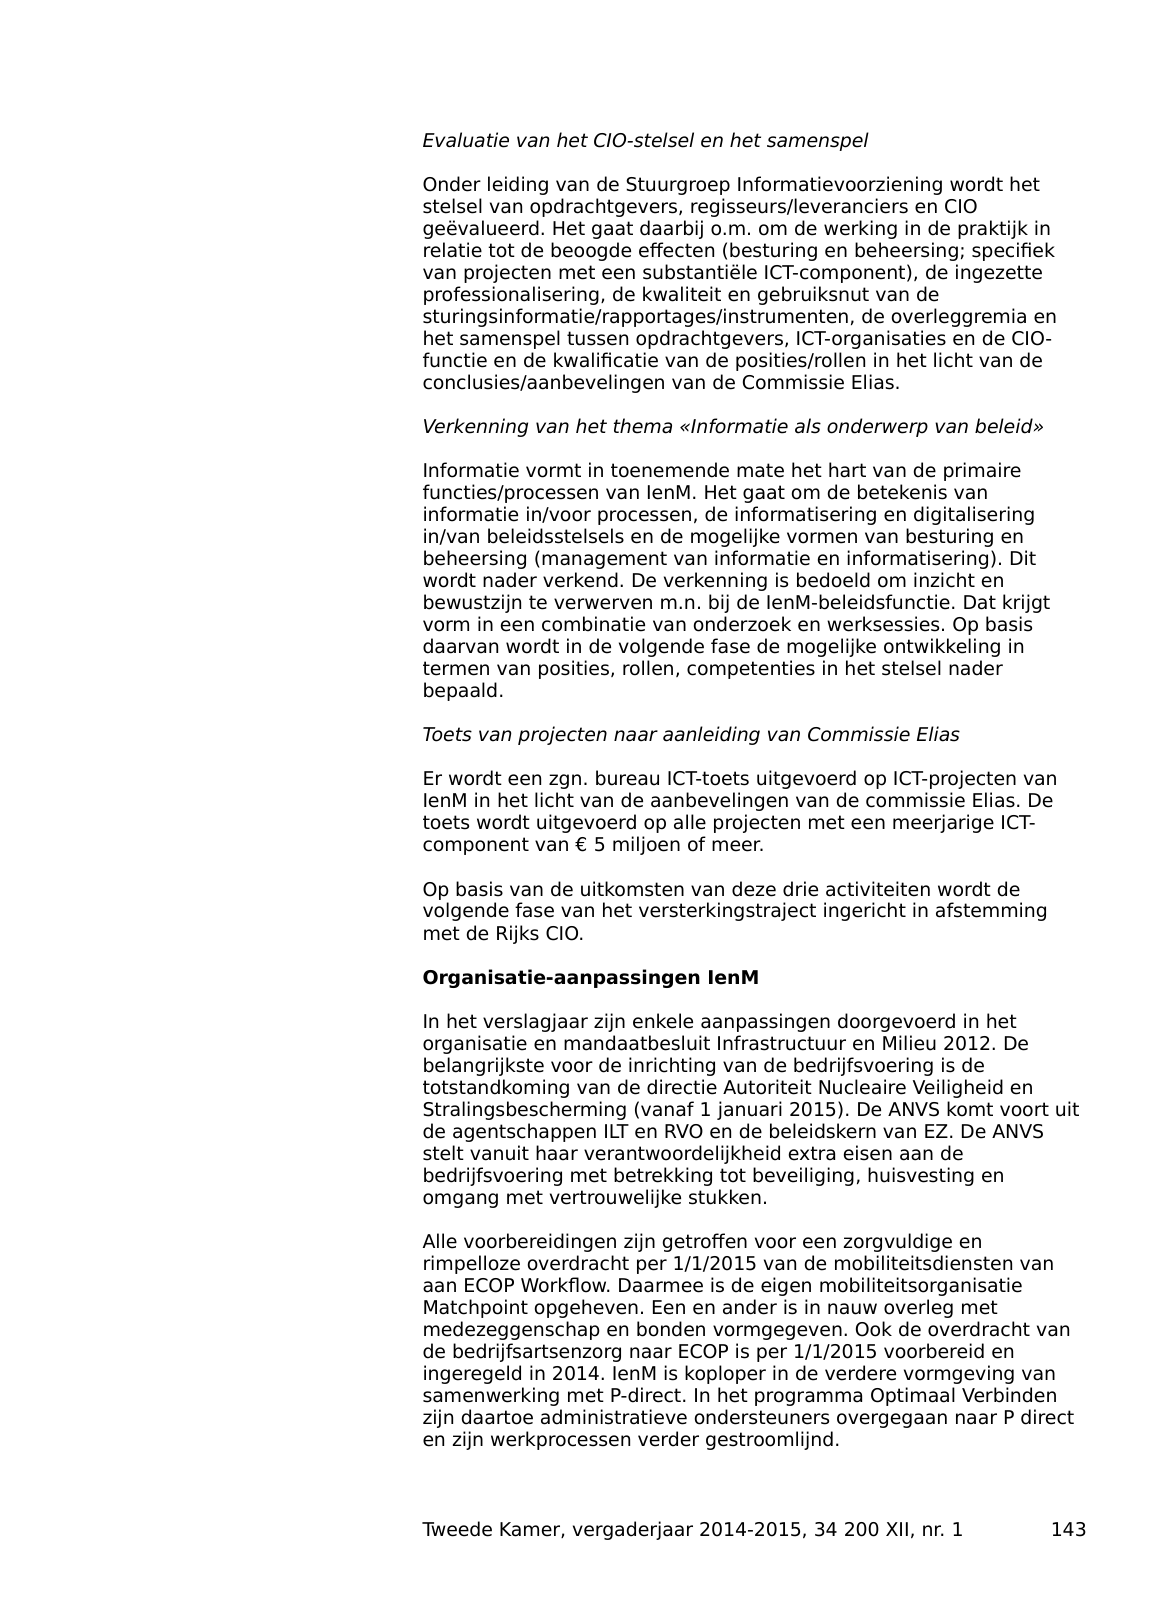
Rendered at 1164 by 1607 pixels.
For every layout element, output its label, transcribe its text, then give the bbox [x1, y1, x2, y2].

subtitle Toets van projecten naar aanleiding van Commissie Elias [422, 724, 1087, 746]
text Op basis van de uitkomsten van deze drie activiteiten wordt de volgende fase van het versterkingstraject ingericht in afstemming met de Rijks CIO. [422, 878, 1087, 944]
subtitle Verkenning van het thema «Informatie als onderwerp van beleid» [422, 416, 1087, 438]
text In het verslagjaar zijn enkele aanpassingen doorgevoerd in het organisatie en mandaatbesluit Infrastructuur en Milieu 2012. De belangrijkste voor de inrichting van de bedrijfsvoering is de totstandkoming van de directie Autoriteit Nucleaire Veiligheid en Stralingsbescherming (vanaf 1 januari 2015). De ANVS komt voort uit de agentschappen ILT en RVO en de beleidskern van EZ. De ANVS stelt vanuit haar verantwoordelijkheid extra eisen aan de bedrijfsvoering met betrekking tot beveiliging, huisvesting en omgang met vertrouwelijke stukken. [422, 1011, 1087, 1208]
text Er wordt een zgn. bureau ICT-toets uitgevoerd op ICT-projecten van IenM in het licht van de aanbevelingen van de commissie Elias. De toets wordt uitgevoerd op alle projecten met een meerjarige ICT-component van € 5 miljoen of meer. [422, 768, 1087, 856]
text Onder leiding van de Stuurgroep Informatievoorziening wordt het stelsel van opdrachtgevers, regisseurs/leveranciers en CIO geëvalueerd. Het gaat daarbij o.m. om de werking in de praktijk in relatie tot de beoogde effecten (besturing en beheersing; specifiek van projecten met een substantiële ICT-component), de ingezette professionalisering, de kwaliteit en gebruiksnut van de sturingsinformatie/rapportages/instrumenten, de overleggremia en het samenspel tussen opdrachtgevers, ICT-organisaties en de CIO-functie en de kwalificatie van de posities/rollen in het licht van de conclusies/aanbevelingen van de Commissie Elias. [422, 174, 1087, 394]
text Alle voorbereidingen zijn getroffen voor een zorgvuldige en rimpelloze overdracht per 1/1/2015 van de mobiliteitsdiensten van aan ECOP Workflow. Daarmee is de eigen mobiliteitsorganisatie Matchpoint opgeheven. Een en ander is in nauw overleg met medezeggenschap en bonden vormgegeven. Ook de overdracht van de bedrijfsartsenzorg naar ECOP is per 1/1/2015 voorbereid en ingeregeld in 2014. IenM is koploper in de verdere vormgeving van samenwerking met P-direct. In het programma Optimaal Verbinden zijn daartoe administratieve ondersteuners overgegaan naar P direct en zijn werkprocessen verder gestroomlijnd. [422, 1231, 1087, 1451]
subtitle Organisatie-aanpassingen IenM [422, 967, 1087, 988]
text Informatie vormt in toenemende mate het hart van de primaire functies/processen van IenM. Het gaat om de betekenis van informatie in/voor processen, de informatisering en digitalisering in/van beleidsstelsels en de mogelijke vormen van besturing en beheersing (management van informatie en informatisering). Dit wordt nader verkend. De verkenning is bedoeld om inzicht en bewustzijn te verwerven m.n. bij de IenM-beleidsfunctie. Dat krijgt vorm in een combinatie van onderzoek en werksessies. Op basis daarvan wordt in de volgende fase de mogelijke ontwikkeling in termen van posities, rollen, competenties in het stelsel nader bepaald. [422, 460, 1087, 702]
subtitle Evaluatie van het CIO-stelsel en het samenspel [422, 130, 1087, 152]
